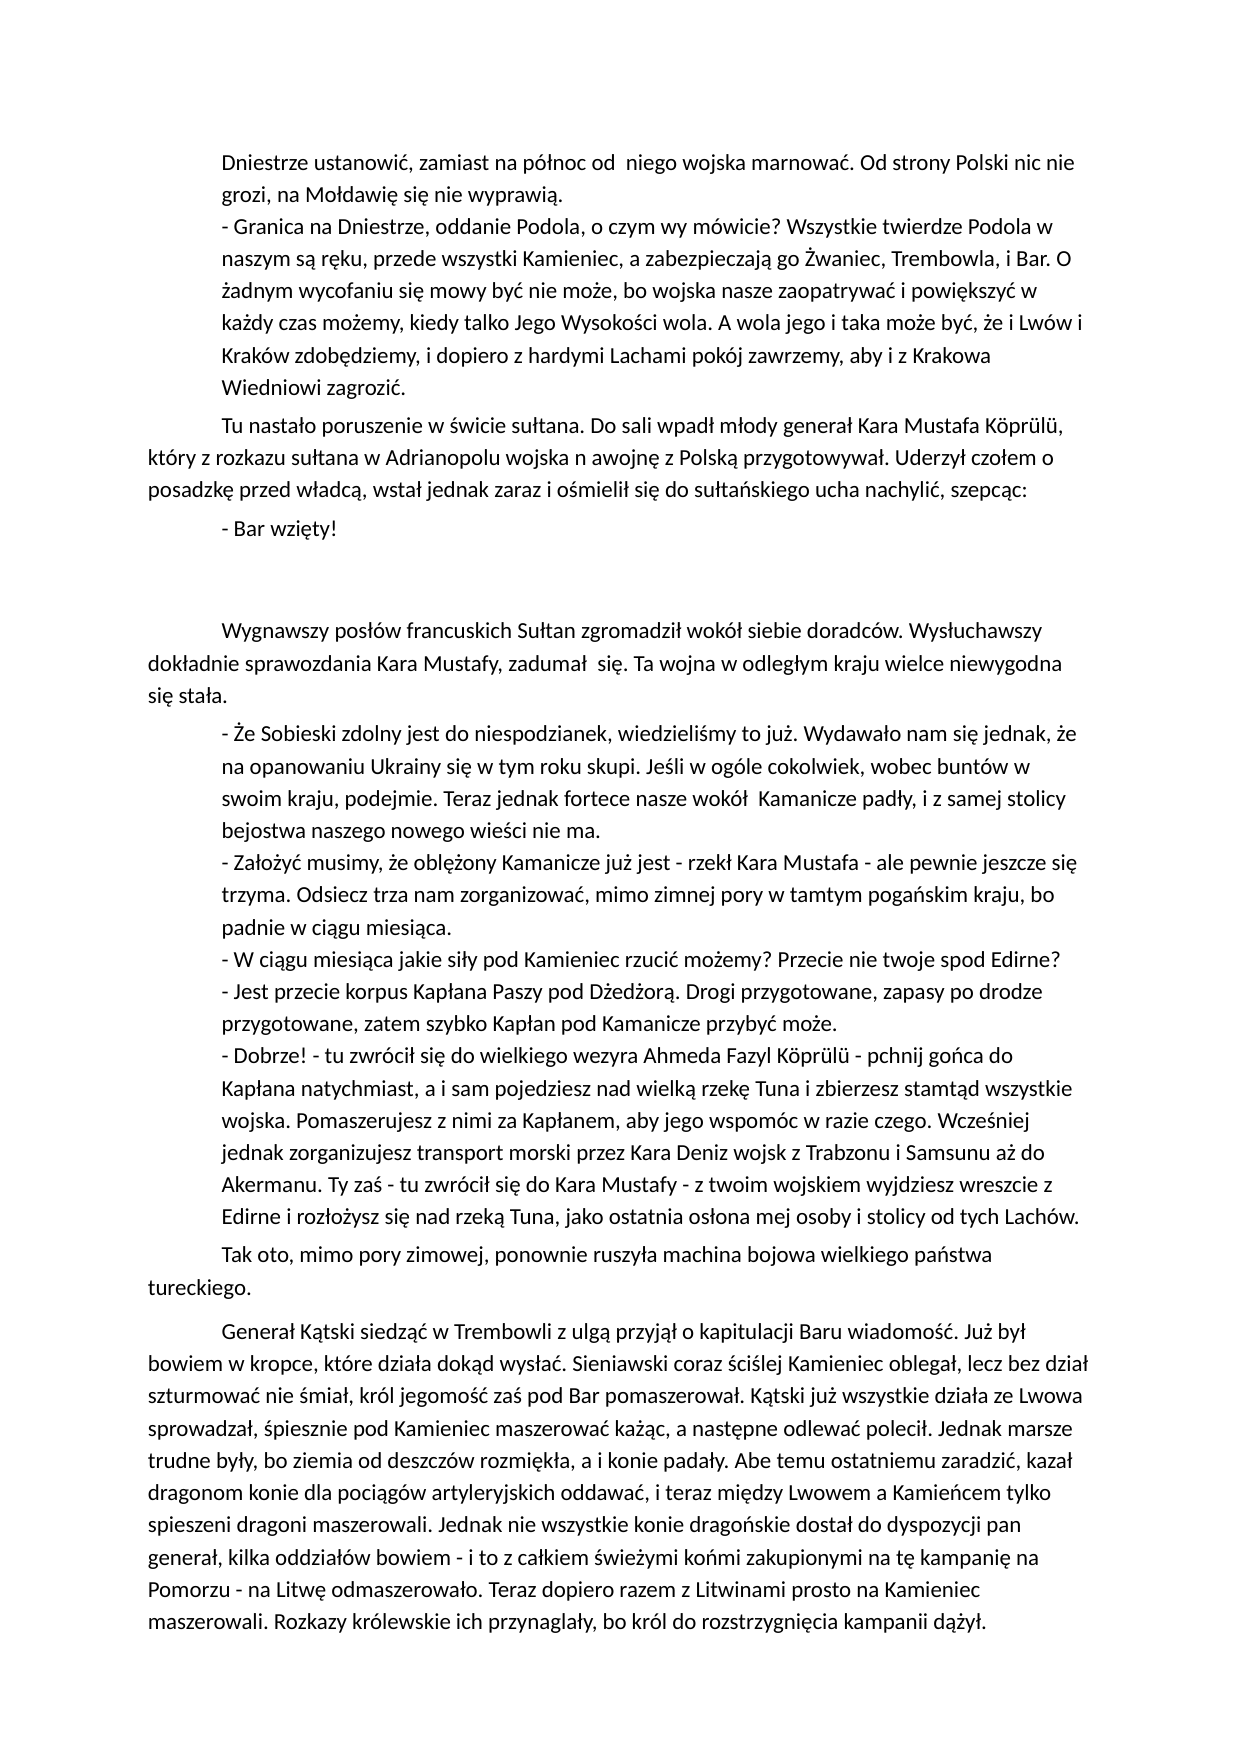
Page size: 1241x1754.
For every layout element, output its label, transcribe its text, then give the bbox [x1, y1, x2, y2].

text Generał Kątski siedząć w Trembowli z ulgą przyjął o kapitulacji Baru wiadomość. Już był bowiem w kropce, które działa dokąd wysłać. Sieniawski coraz ściślej Kamieniec oblegał, lecz bez dział szturmować nie śmiał, król jegomość zaś pod Bar pomaszerował. Kątski już wszystkie działa ze Lwowa sprowadzał, śpiesznie pod Kamieniec maszerować każąc, a następne odlewać polecił. Jednak marsze trudne były, bo ziemia od deszczów rozmiękła, a i konie padały. Abe temu ostatniemu zaradzić, kazał dragonom konie dla pociągów artyleryjskich oddawać, i teraz między Lwowem a Kamieńcem tylko spieszeni dragoni maszerowali. Jednak nie wszystkie konie dragońskie dostał do dyspozycji pan generał, kilka oddziałów bowiem - i to z całkiem świeżymi końmi zakupionymi na tę kampanię na Pomorzu - na Litwę odmaszerowało. Teraz dopiero razem z Litwinami prosto na Kamieniec maszerowali. Rozkazy królewskie ich przynaglały, bo król do rozstrzygnięcia kampanii dążył. [148, 1317, 1093, 1635]
text Wygnawszy posłów francuskich Sułtan zgromadził wokół siebie doradców. Wysłuchawszy dokładnie sprawozdania Kara Mustafy, zadumał się. Ta wojna w odległym kraju wielce niewygodna się stała. [148, 617, 1093, 709]
text - W ciągu miesiąca jakie siły pod Kamieniec rzucić możemy? Przecie nie twoje spod Edirne? [221, 945, 1093, 973]
text - Założyć musimy, że oblężony Kamanicze już jest - rzekł Kara Mustafa - ale pewnie jeszcze się trzyma. Odsiecz trza nam zorganizować, mimo zimnej pory w tamtym pogańskim kraju, bo padnie w ciągu miesiąca. [221, 848, 1093, 941]
text - Że Sobieski zdolny jest do niespodzianek, wiedzieliśmy to już. Wydawało nam się jednak, że na opanowaniu Ukrainy się w tym roku skupi. Jeśli w ogóle cokolwiek, wobec buntów w swoim kraju, podejmie. Teraz jednak fortece nasze wokół Kamanicze padły, i z samej stolicy bejostwa naszego nowego wieści nie ma. [221, 719, 1093, 844]
text Tu nastało poruszenie w świcie sułtana. Do sali wpadł młody generał Kara Mustafa Köprülü, który z rozkazu sułtana w Adrianopolu wojska n awojnę z Polską przygotowywał. Uderzył czołem o posadzkę przed władcą, wstał jednak zaraz i ośmielił się do sułtańskiego ucha nachylić, szepcąc: [148, 411, 1093, 503]
text - Dobrze! - tu zwrócił się do wielkiego wezyra Ahmeda Fazyl Köprülü - pchnij gońca do Kapłana natychmiast, a i sam pojedziesz nad wielką rzekę Tuna i zbierzesz stamtąd wszystkie wojska. Pomaszerujesz z nimi za Kapłanem, aby jego wspomóc w razie czego. Wcześniej jednak zorganizujesz transport morski przez Kara Deniz wojsk z Trabzonu i Samsunu aż do Akermanu. Ty zaś - tu zwrócił się do Kara Mustafy - z twoim wojskiem wyjdziesz wreszcie z Edirne i rozłożysz się nad rzeką Tuna, jako ostatnia osłona mej osoby i stolicy od tych Lachów. [221, 1041, 1093, 1230]
text - Granica na Dniestrze, oddanie Podola, o czym wy mówicie? Wszystkie twierdze Podola w naszym są ręku, przede wszystki Kamieniec, a zabezpieczają go Żwaniec, Trembowla, i Bar. O żadnym wycofaniu się mowy być nie może, bo wojska nasze zaopatrywać i powiększyć w każdy czas możemy, kiedy talko Jego Wysokości wola. A wola jego i taka może być, że i Lwów i Kraków zdobędziemy, i dopiero z hardymi Lachami pokój zawrzemy, aby i z Krakowa Wiedniowi zagrozić. [221, 212, 1093, 401]
text Dniestrze ustanowić, zamiast na północ od niego wojska marnować. Od strony Polski nic nie grozi, na Mołdawię się nie wyprawią. [221, 148, 1093, 208]
text - Bar wzięty! [221, 514, 1093, 542]
text - Jest przecie korpus Kapłana Paszy pod Dżedżorą. Drogi przygotowane, zapasy po drodze przygotowane, zatem szybko Kapłan pod Kamanicze przybyć może. [221, 977, 1093, 1037]
text Tak oto, mimo pory zimowej, ponownie ruszyła machina bojowa wielkiego państwa tureckiego. [148, 1241, 1093, 1301]
